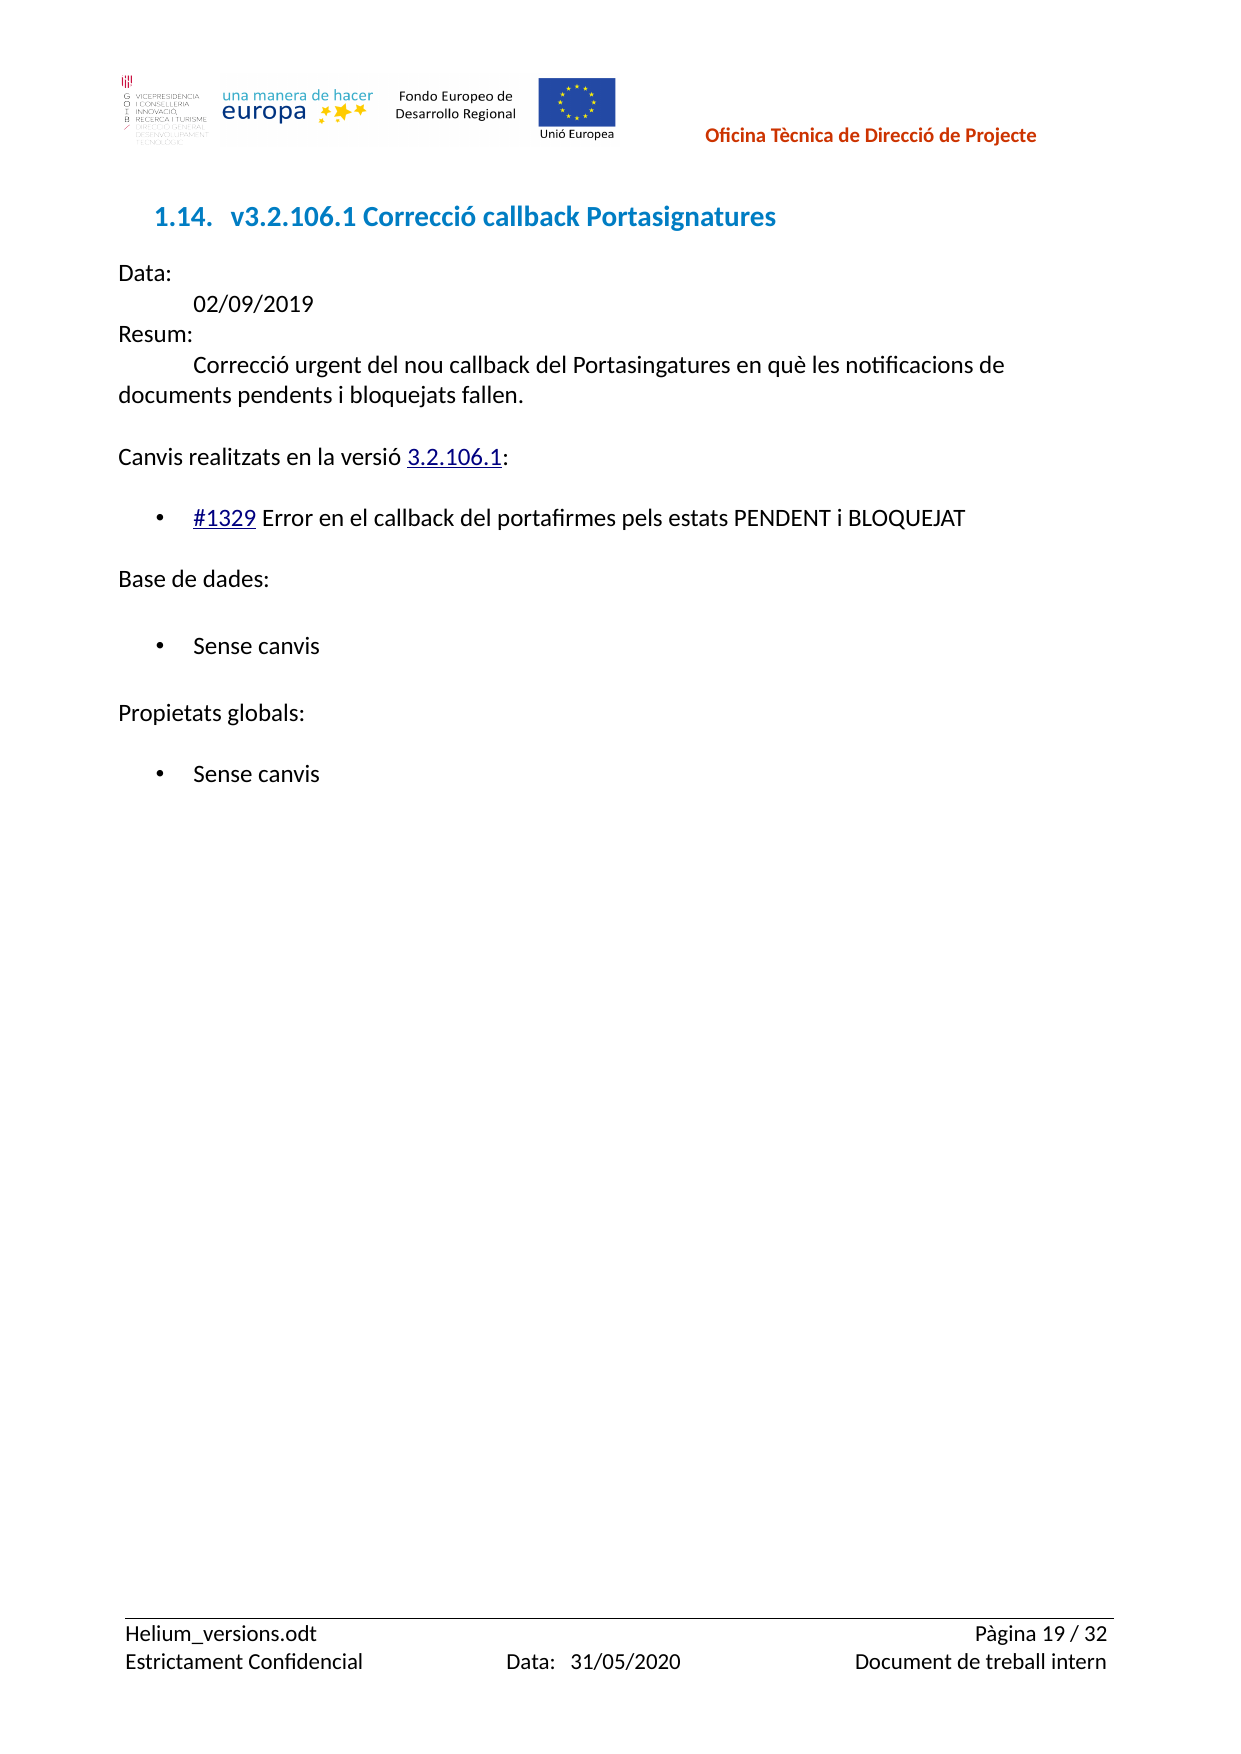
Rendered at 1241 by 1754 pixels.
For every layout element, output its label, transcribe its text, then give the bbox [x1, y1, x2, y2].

list Sense canvis [156, 758, 1122, 788]
text Canvis realitzats en la versió 3.2.106.1: [118, 441, 1122, 471]
picture [118, 73, 213, 147]
text Propietats globals: [118, 697, 1122, 727]
list Sense canvis [156, 630, 1122, 660]
text 02/09/2019 [118, 288, 1122, 319]
list #1329 Error en el callback del portafirmes pels estats PENDENT i BLOQUEJAT [156, 502, 1122, 532]
text Base de dades: [118, 563, 1122, 593]
text Data: [118, 258, 1122, 288]
picture [219, 73, 621, 147]
text Correcció urgent del nou callback del Portasingatures en què les notificacions de documents pendents i bloquejats fallen. [118, 349, 1122, 410]
text Resum: [118, 319, 1122, 349]
subtitle v3.2.106.1 Correcció callback Portasignatures [153, 198, 1122, 234]
